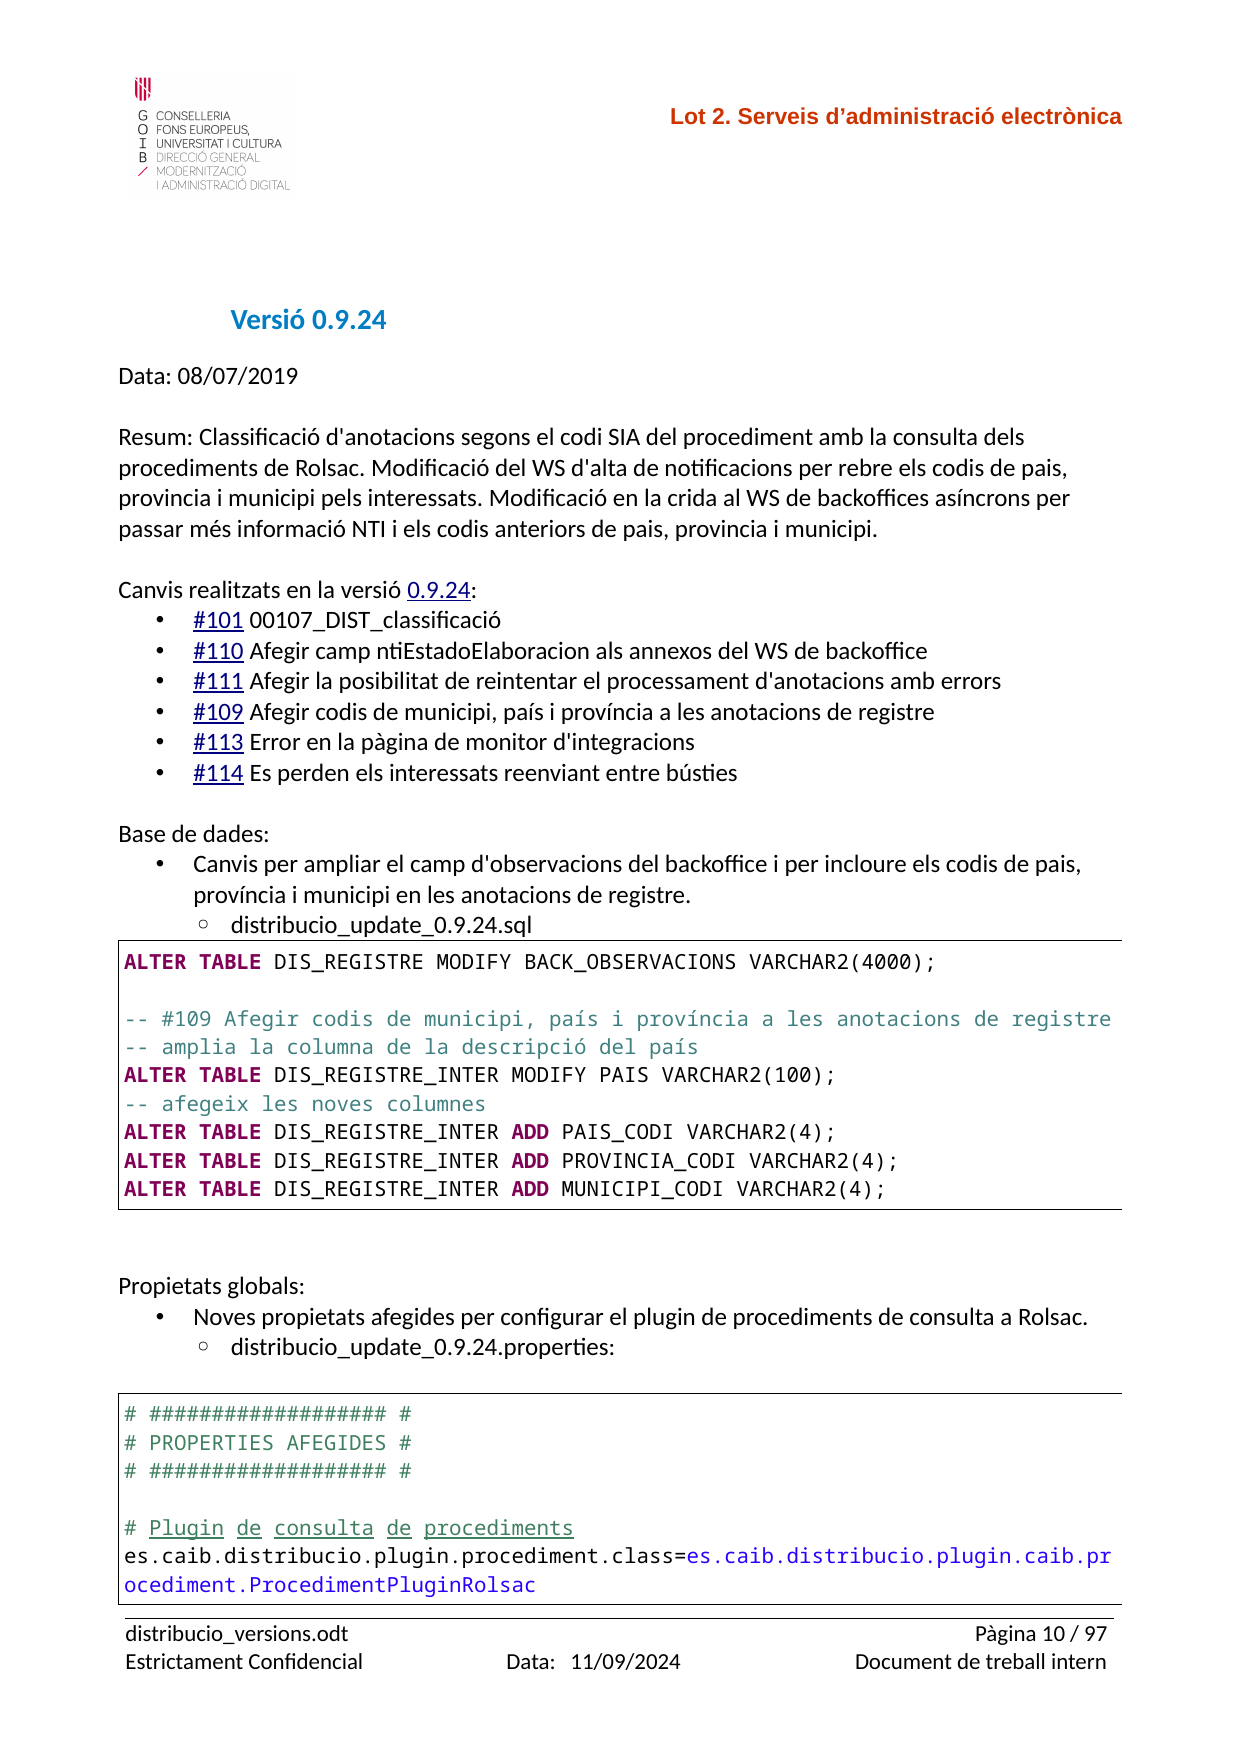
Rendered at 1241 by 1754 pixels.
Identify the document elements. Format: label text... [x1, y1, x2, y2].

picture [126, 70, 299, 197]
text Canvis realitzats en la versió 0.9.24: [118, 574, 1122, 604]
text Resum: Classificació d'anotacions segons el codi SIA del procediment amb la consulta dels procediments de Rolsac. Modificació del WS d'alta de notificacions per rebre els codis de pais, provincia i municipi pels interessats. Modificació en la crida al WS de backoffices asíncrons per passar més informació NTI i els codis anteriors de pais, provincia i municipi. [118, 421, 1122, 543]
list distribucio_update_0.9.24.properties: [193, 1332, 1122, 1362]
list #110 Afegir camp ntiEstadoElaboracion als annexos del WS de backoffice [156, 635, 1122, 665]
table_header # ################### # # PROPERTIES AFEGIDES # # ################### # # Plugin de consulta de procediments es.caib.distribucio.plugin.procediment.class=es.caib.distribucio.plugin.caib.procediment.ProcedimentPluginRolsac [119, 1394, 1122, 1604]
subtitle Versió 0.9.24 [153, 301, 1122, 336]
list Canvis per ampliar el camp d'observacions del backoffice i per incloure els codis de pais, província i municipi en les anotacions de registre. [156, 848, 1122, 909]
list #111 Afegir la posibilitat de reintentar el processament d'anotacions amb errors [156, 665, 1122, 696]
list distribucio_update_0.9.24.sql [193, 909, 1122, 940]
list #113 Error en la pàgina de monitor d'integracions [156, 726, 1122, 757]
list #109 Afegir codis de municipi, país i província a les anotacions de registre [156, 696, 1122, 726]
table_header ALTER TABLE DIS_REGISTRE MODIFY BACK_OBSERVACIONS VARCHAR2(4000); -- #109 Afegir codis de municipi, país i província a les anotacions de registre -- amplia la columna de la descripció del país ALTER TABLE DIS_REGISTRE_INTER MODIFY PAIS VARCHAR2(100); -- afegeix les noves columnes ALTER TABLE DIS_REGISTRE_INTER ADD PAIS_CODI VARCHAR2(4); ALTER TABLE DIS_REGISTRE_INTER ADD PROVINCIA_CODI VARCHAR2(4); ALTER TABLE DIS_REGISTRE_INTER ADD MUNICIPI_CODI VARCHAR2(4); [119, 941, 1122, 1208]
text Data: 08/07/2019 [118, 360, 1122, 391]
text Base de dades: [118, 818, 1122, 848]
list #101 00107_DIST_classificació [156, 604, 1122, 635]
text Propietats globals: [118, 1271, 1122, 1301]
list Noves propietats afegides per configurar el plugin de procediments de consulta a Rolsac. [156, 1301, 1122, 1332]
list #114 Es perden els interessats reenviant entre bústies [156, 757, 1122, 787]
